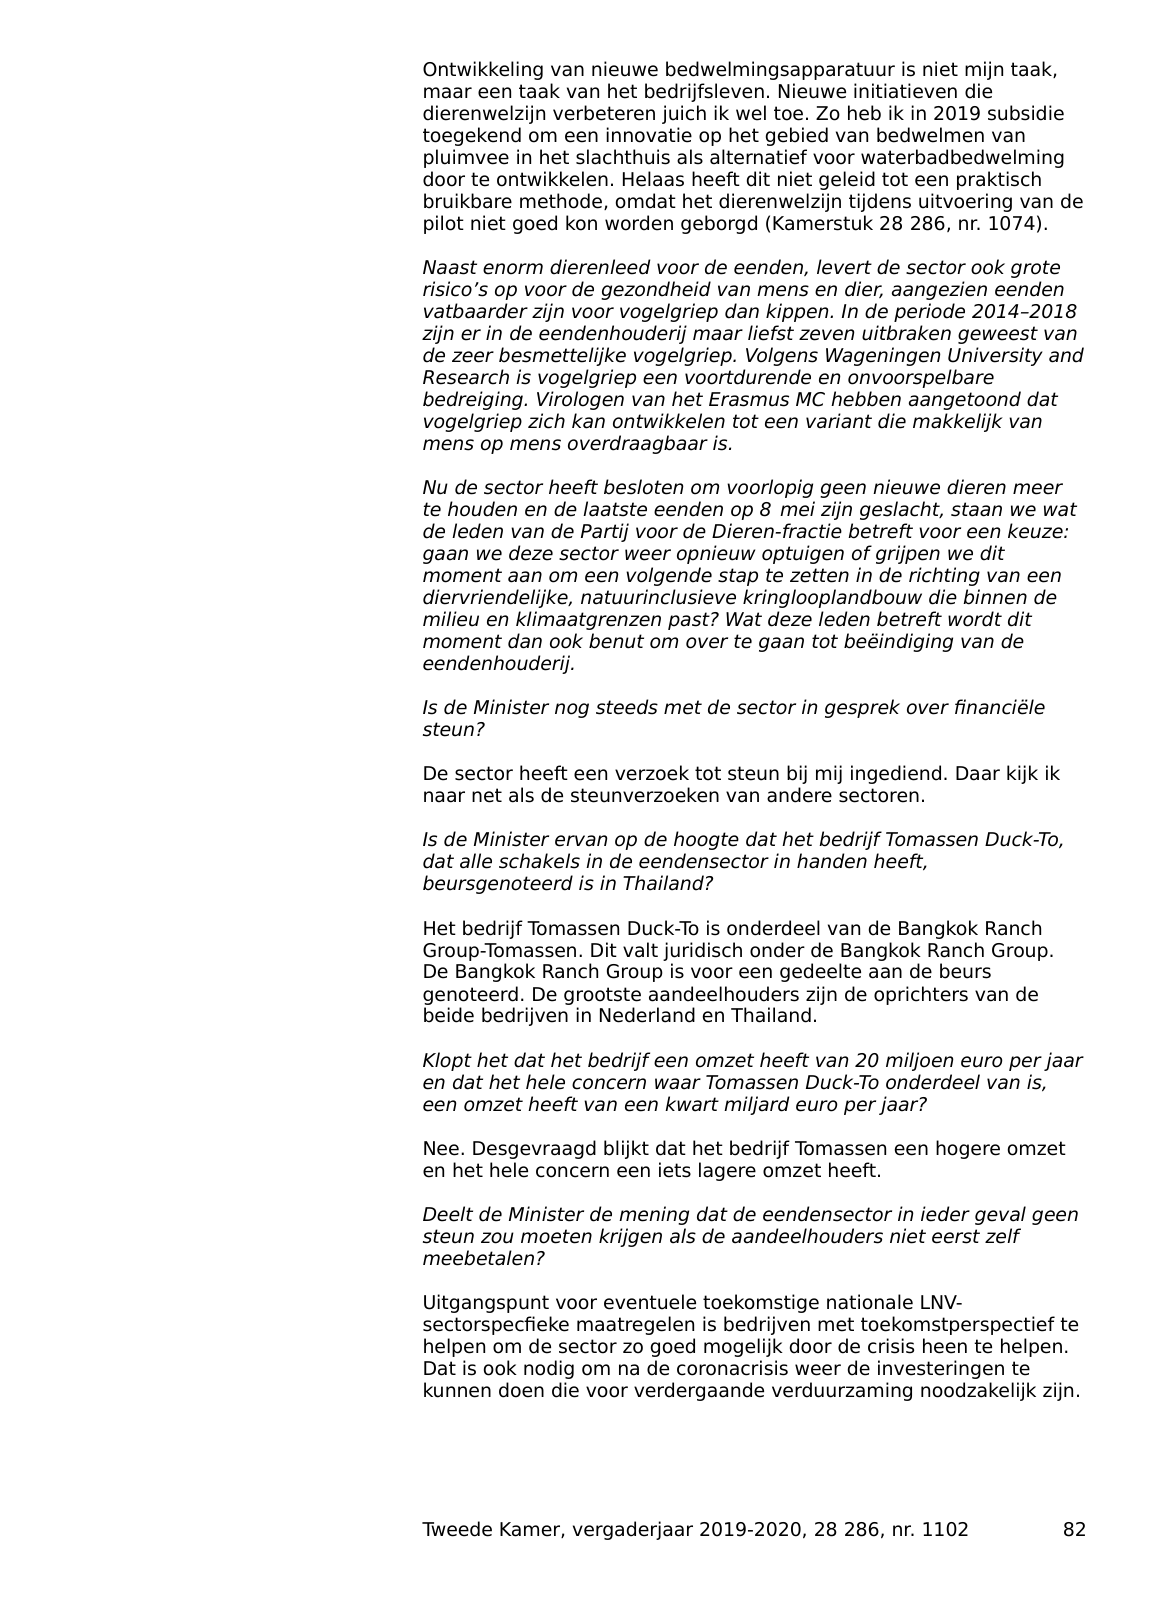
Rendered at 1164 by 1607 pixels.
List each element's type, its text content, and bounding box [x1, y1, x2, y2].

text Ontwikkeling van nieuwe bedwelmingsapparatuur is niet mijn taak, maar een taak van het bedrijfsleven. Nieuwe initiatieven die dierenwelzijn verbeteren juich ik wel toe. Zo heb ik in 2019 subsidie toegekend om een innovatie op het gebied van bedwelmen van pluimvee in het slachthuis als alternatief voor waterbadbedwelming door te ontwikkelen. Helaas heeft dit niet geleid tot een praktisch bruikbare methode, omdat het dierenwelzijn tijdens uitvoering van de pilot niet goed kon worden geborgd (Kamerstuk 28 286, nr. 1074). [422, 59, 1087, 235]
text Nee. Desgevraagd blijkt dat het bedrijf Tomassen een hogere omzet en het hele concern een iets lagere omzet heeft. [422, 1138, 1087, 1182]
text Klopt het dat het bedrijf een omzet heeft van 20 miljoen euro per jaar en dat het hele concern waar Tomassen Duck-To onderdeel van is, een omzet heeft van een kwart miljard euro per jaar? [422, 1049, 1087, 1116]
text Naast enorm dierenleed voor de eenden, levert de sector ook grote risico’s op voor de gezondheid van mens en dier, aangezien eenden vatbaarder zijn voor vogelgriep dan kippen. In de periode 2014–2018 zijn er in de eendenhouderij maar liefst zeven uitbraken geweest van de zeer besmettelijke vogelgriep. Volgens Wageningen University and Research is vogelgriep een voortdurende en onvoorspelbare bedreiging. Virologen van het Erasmus MC hebben aangetoond dat vogelgriep zich kan ontwikkelen tot een variant die makkelijk van mens op mens overdraagbaar is. [422, 257, 1087, 455]
text Uitgangspunt voor eventuele toekomstige nationale LNV-sectorspecfieke maatregelen is bedrijven met toekomstperspectief te helpen om de sector zo goed mogelijk door de crisis heen te helpen. Dat is ook nodig om na de coronacrisis weer de investeringen te kunnen doen die voor verdergaande verduurzaming noodzakelijk zijn. [422, 1292, 1087, 1402]
text Nu de sector heeft besloten om voorlopig geen nieuwe dieren meer te houden en de laatste eenden op 8 mei zijn geslacht, staan we wat de leden van de Partij voor de Dieren-fractie betreft voor een keuze: gaan we deze sector weer opnieuw optuigen of grijpen we dit moment aan om een volgende stap te zetten in de richting van een diervriendelijke, natuurinclusieve kringlooplandbouw die binnen de milieu en klimaatgrenzen past? Wat deze leden betreft wordt dit moment dan ook benut om over te gaan tot beëindiging van de eendenhouderij. [422, 477, 1087, 675]
text Is de Minister nog steeds met de sector in gesprek over financiële steun? [422, 697, 1087, 741]
text Deelt de Minister de mening dat de eendensector in ieder geval geen steun zou moeten krijgen als de aandeelhouders niet eerst zelf meebetalen? [422, 1204, 1087, 1270]
text De sector heeft een verzoek tot steun bij mij ingediend. Daar kijk ik naar net als de steunverzoeken van andere sectoren. [422, 763, 1087, 807]
text Het bedrijf Tomassen Duck-To is onderdeel van de Bangkok Ranch Group-Tomassen. Dit valt juridisch onder de Bangkok Ranch Group. De Bangkok Ranch Group is voor een gedeelte aan de beurs genoteerd. De grootste aandeelhouders zijn de oprichters van de beide bedrijven in Nederland en Thailand. [422, 917, 1087, 1027]
text Is de Minister ervan op de hoogte dat het bedrijf Tomassen Duck-To, dat alle schakels in de eendensector in handen heeft, beursgenoteerd is in Thailand? [422, 829, 1087, 895]
